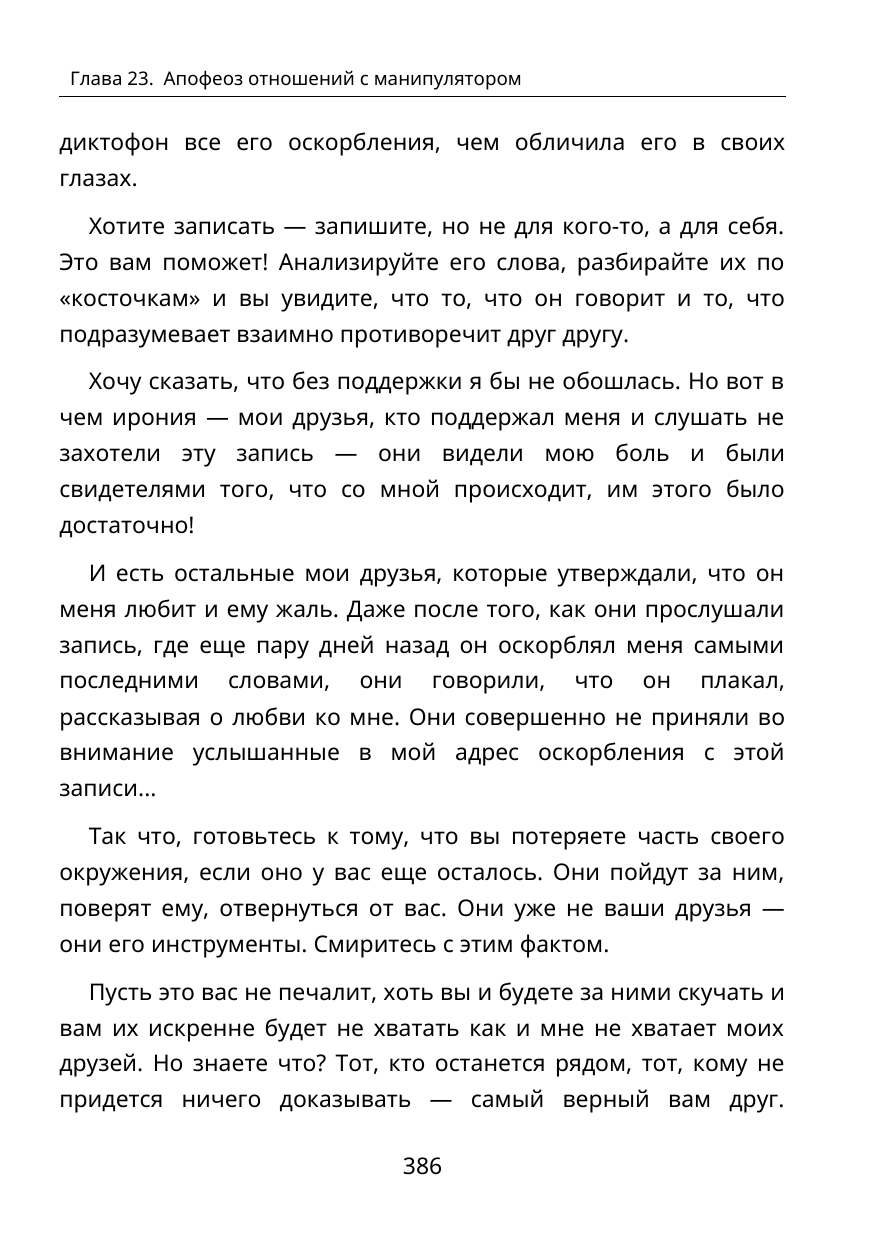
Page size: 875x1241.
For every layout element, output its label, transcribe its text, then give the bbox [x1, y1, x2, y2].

text диктофон все его оскорбления, чем обличила его в своих глазах. [59, 126, 786, 193]
text Хочу сказать, что без поддержки я бы не обошлась. Но вот в чем ирония — мои друзья, кто поддержал меня и слушать не захотели эту запись — они видели мою боль и были свидетелями того, что со мной происходит, им этого было достаточно! [59, 365, 786, 540]
text Хотите записать — запишите, но не для кого-то, а для себя. Это вам поможет! Анализируйте его слова, разбирайте их по «косточкам» и вы увидите, что то, что он говорит и то, что подразумевает взаимно противоречит друг другу. [59, 210, 786, 349]
text И есть остальные мои друзья, которые утверждали, что он меня любит и ему жаль. Даже после того, как они прослушали запись, где еще пару дней назад он оскорблял меня самыми последними словами, они говорили, что он плакал, рассказывая о любви ко мне. Они совершенно не приняли во внимание услышанные в мой адрес оскорбления с этой записи... [59, 557, 786, 803]
text Пусть это вас не печалит, хоть вы и будете за ними скучать и вам их искренне будет не хватать как и мне не хватает моих друзей. Но знаете что? Тот, кто останется рядом, тот, кому не придется ничего доказывать — самый верный вам друг. [59, 976, 786, 1114]
text Так что, готовьтесь к тому, что вы потеряете часть своего окружения, если оно у вас еще осталось. Они пойдут за ним, поверят ему, отвернуться от вас. Они уже не ваши друзья — они его инструменты. Смиритесь с этим фактом. [59, 820, 786, 959]
